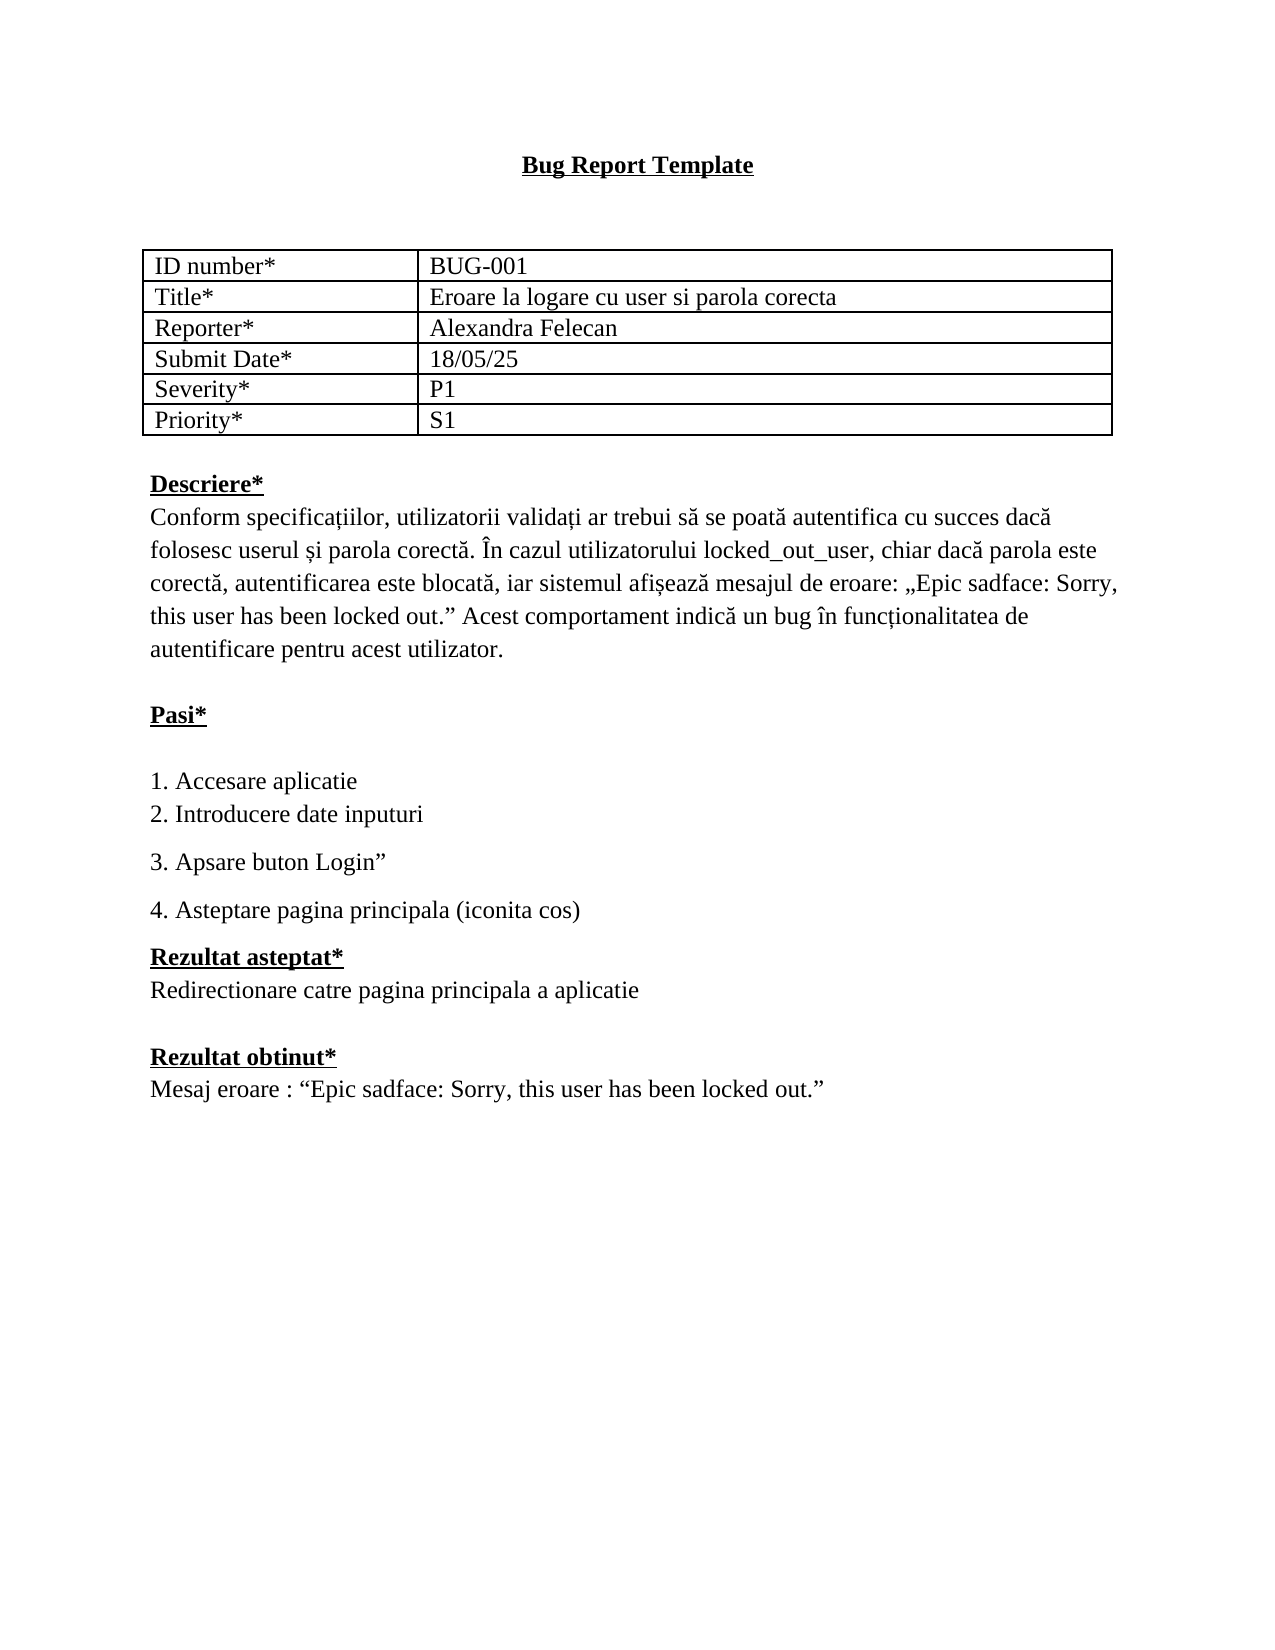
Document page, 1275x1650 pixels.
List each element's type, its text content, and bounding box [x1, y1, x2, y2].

text Mesaj eroare : “Epic sadface: Sorry, this user has been locked out.” [150, 1074, 1125, 1103]
text Pasi* [150, 700, 1125, 729]
table_cell S1 [419, 405, 1111, 434]
table_cell P1 [419, 375, 1111, 403]
text 1. Accesare aplicatie [150, 766, 1125, 795]
text 2. Introducere date inputuri [150, 799, 1125, 828]
text Conform specificațiilor, utilizatorii validați ar trebui să se poată autentifica cu succes dacă folosesc userul și parola corectă. În cazul utilizatorului locked_out_user, chiar dacă parola este corectă, autentificarea este blocată, iar sistemul afișează mesajul de eroare: „Epic sadface: Sorry, this user has been locked out.” Acest comportament indică un bug în funcționalitatea de autentificare pentru acest utilizator. [150, 502, 1125, 663]
table_cell Reporter* [144, 313, 417, 342]
table_cell Alexandra Felecan [419, 313, 1111, 342]
table_cell Priority* [144, 405, 417, 434]
text 3. Apsare buton Login” [150, 847, 1125, 876]
text Descriere* [150, 469, 1125, 498]
text Bug Report Template [150, 150, 1125, 179]
text Redirectionare catre pagina principala a aplicatie [150, 976, 1125, 1004]
table_cell 18/05/25 [419, 344, 1111, 372]
table_cell Eroare la logare cu user si parola corecta [419, 282, 1111, 311]
table_cell Title* [144, 282, 417, 311]
text 4. Asteptare pagina principala (iconita cos) [150, 895, 1125, 923]
table_cell Submit Date* [144, 344, 417, 372]
text Rezultat asteptat* [150, 942, 1125, 971]
table_header BUG-001 [419, 251, 1111, 280]
table_cell Severity* [144, 375, 417, 403]
text Rezultat obtinut* [150, 1042, 1125, 1070]
table_header ID number* [144, 251, 417, 280]
